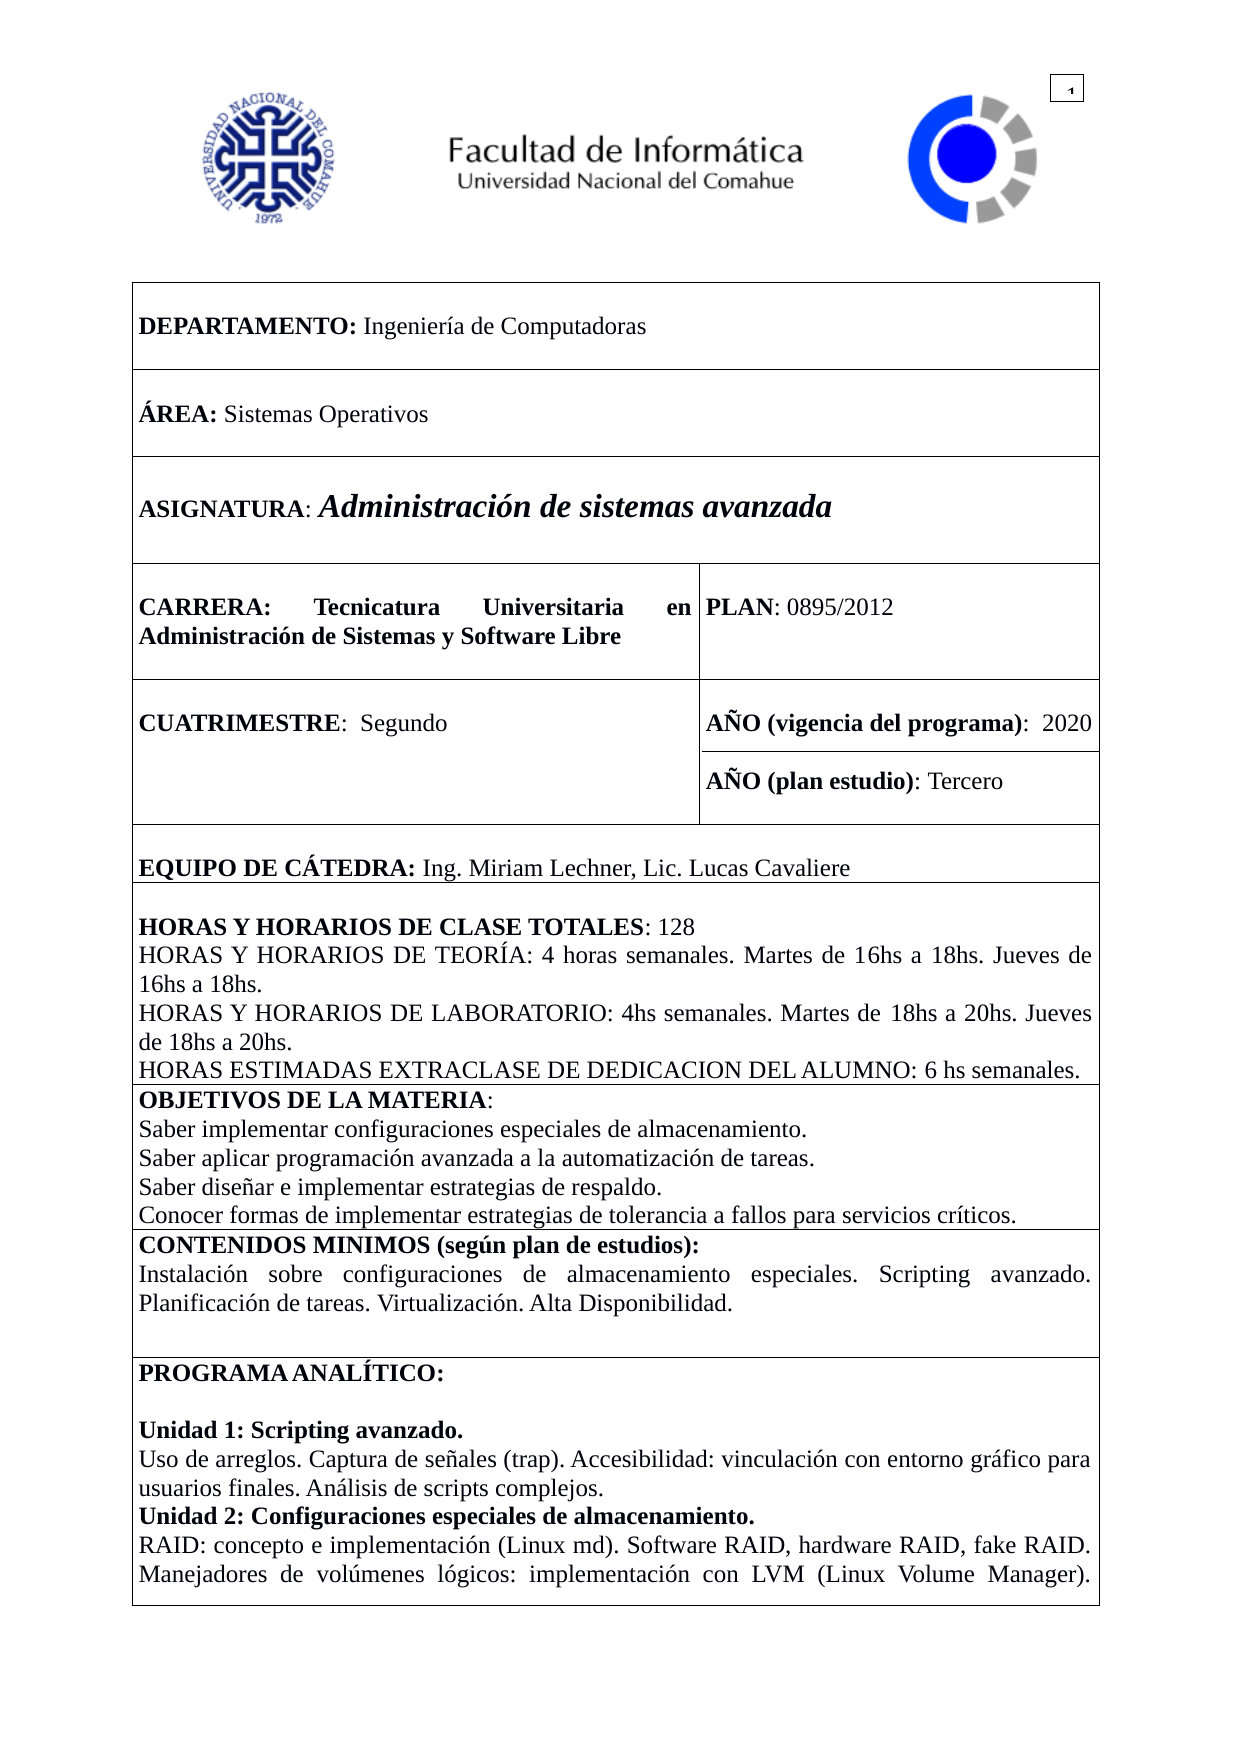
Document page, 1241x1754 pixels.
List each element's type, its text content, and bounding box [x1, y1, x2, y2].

table_cell CUATRIMESTRE: Segundo [133, 680, 699, 823]
picture [177, 73, 1063, 253]
table_header DEPARTAMENTO: Ingeniería de Computadoras [133, 283, 1099, 369]
table_cell OBJETIVOS DE LA MATERIA: Saber implementar configuraciones especiales de almacenamiento. Saber aplicar programación avanzada a la automatización de tareas. Saber diseñar e implementar estrategias de respaldo. Conocer formas de implementar estrategias de tolerancia a fallos para servicios críticos. [133, 1085, 1099, 1229]
table_cell CONTENIDOS MINIMOS (según plan de estudios): Instalación sobre configuraciones de almacenamiento especiales. Scripting avanzado. Planificación de tareas. Virtualización. Alta Disponibilidad. [133, 1230, 1099, 1357]
table_cell ÁREA: Sistemas Operativos [133, 370, 1099, 456]
table_cell AÑO (vigencia del programa): 2020 AÑO (plan estudio): Tercero [700, 680, 1099, 823]
table_cell EQUIPO DE CÁTEDRA: Ing. Miriam Lechner, Lic. Lucas Cavaliere [133, 825, 1099, 882]
table_cell CARRERA: Tecnicatura Universitaria en Administración de Sistemas y Software Libre [133, 564, 699, 679]
table_cell PROGRAMA ANALÍTICO: Unidad 1: Scripting avanzado. Uso de arreglos. Captura de señales (trap). Accesibilidad: vinculación con entorno gráfico para usuarios finales. Análisis de scripts complejos. Unidad 2: Configuraciones especiales de almacenamiento. RAID: concepto e implementación (Linux md). Software RAID, hardware RAID, fake RAID. Manejadores de volúmenes lógicos: implementación con LVM (Linux Volume Manager). [133, 1358, 1099, 1605]
table_cell ASIGNATURA: Administración de sistemas avanzada [133, 457, 1099, 563]
picture [1051, 75, 1063, 101]
table_cell HORAS Y HORARIOS DE CLASE TOTALES: 128 HORAS Y HORARIOS DE TEORÍA: 4 horas semanales. Martes de 16hs a 18hs. Jueves de 16hs a 18hs. HORAS Y HORARIOS DE LABORATORIO: 4hs semanales. Martes de 18hs a 20hs. Jueves de 18hs a 20hs. HORAS ESTIMADAS EXTRACLASE DE DEDICACION DEL ALUMNO: 6 hs semanales. [133, 883, 1099, 1084]
table_cell PLAN: 0895/2012 [700, 564, 1099, 679]
